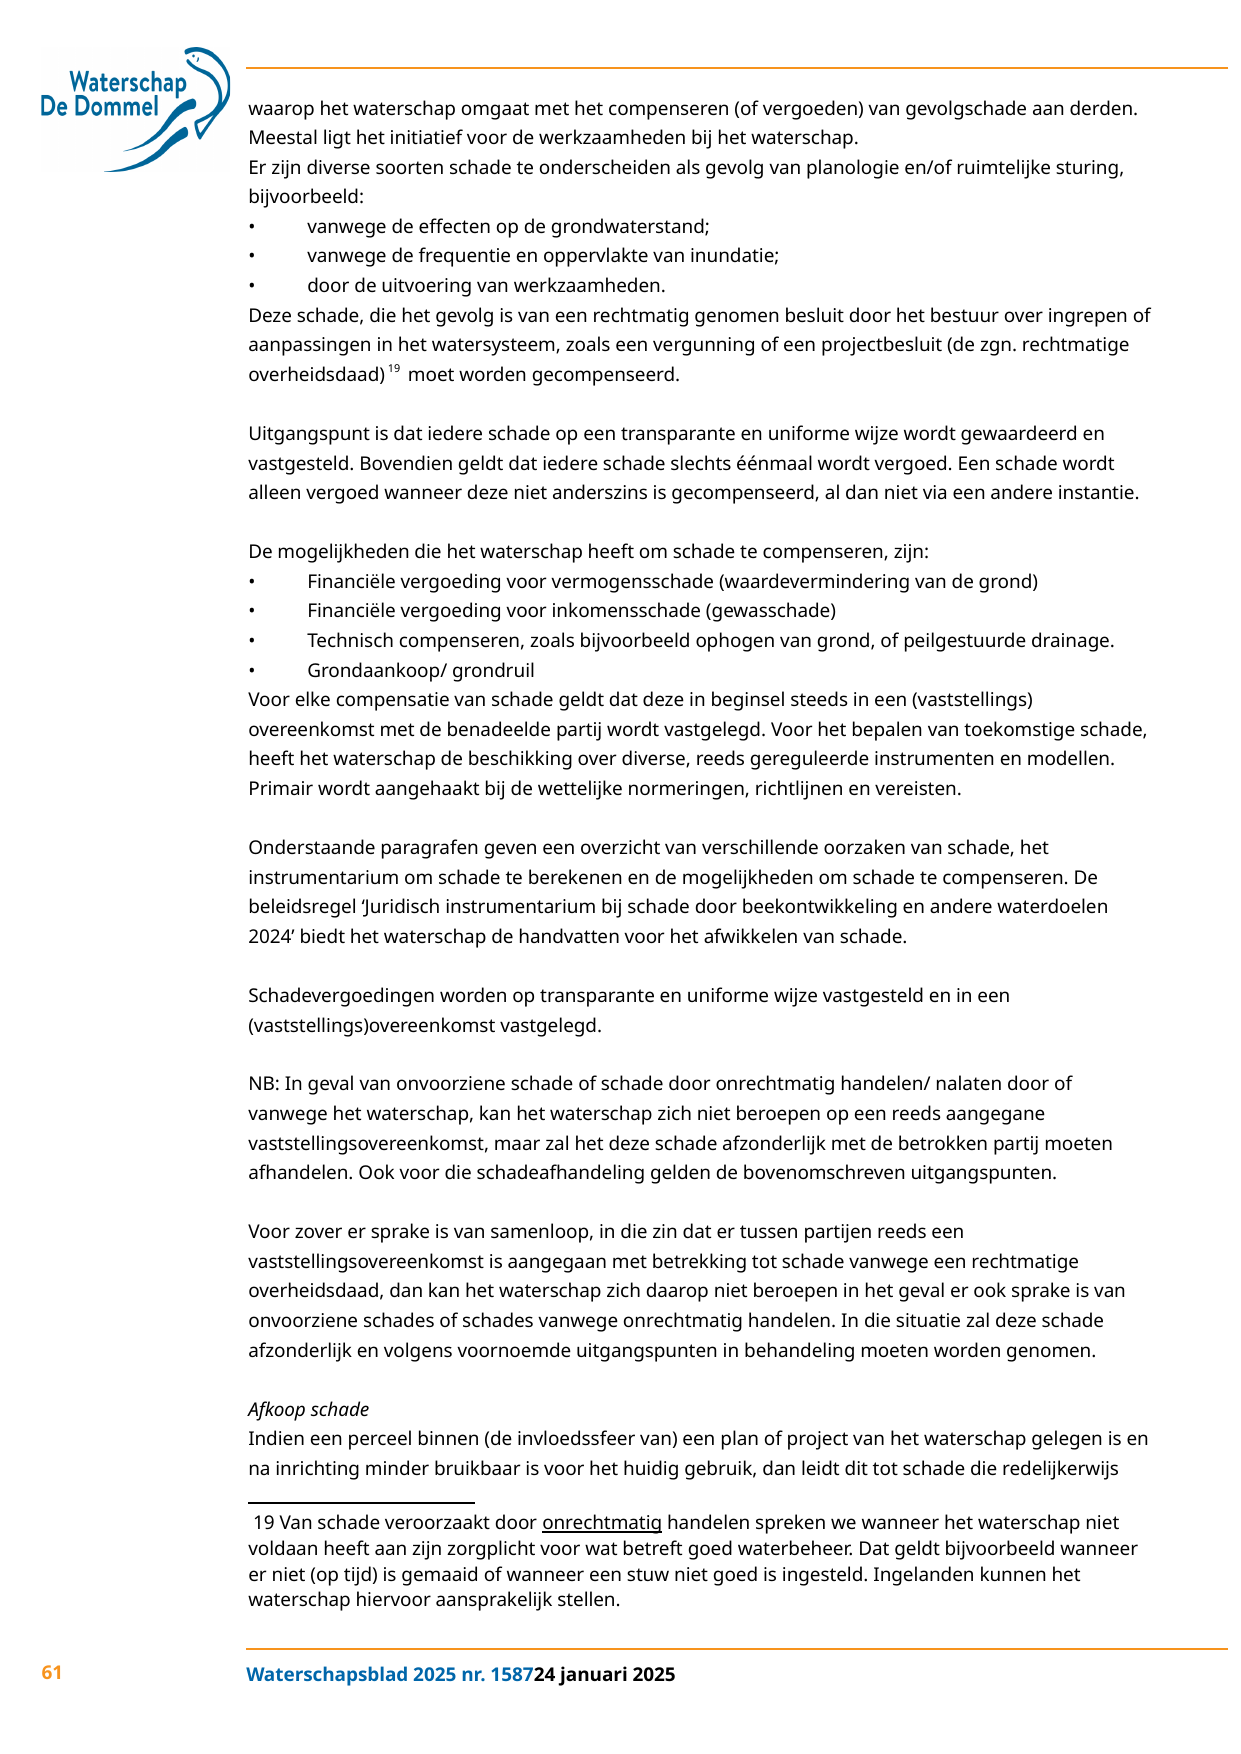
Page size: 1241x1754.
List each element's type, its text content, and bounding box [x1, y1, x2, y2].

list vanwege de effecten op de grondwaterstand; [248, 213, 1152, 239]
list Financiële vergoeding voor inkomensschade (gewasschade) [248, 598, 1152, 623]
list Grondaankoop/ grondruil [248, 657, 1152, 683]
text Uitgangspunt is dat iedere schade op een transparante en uniforme wijze wordt gewaardeerd en vastgesteld. Bovendien geldt dat iedere schade slechts éénmaal wordt vergoed. Een schade wordt alleen vergoed wanneer deze niet anderszins is gecompenseerd, al dan niet via een andere instantie. [248, 420, 1152, 505]
picture [198, 118, 210, 131]
picture [204, 47, 231, 76]
text De mogelijkheden die het waterschap heeft om schade te compenseren, zijn: [248, 538, 1152, 564]
text Deze schade, die het gevolg is van een rechtmatig genomen besluit door het bestuur over ingrepen of aanpassingen in het watersysteem, zoals een vergunning of een projectbesluit (de zgn. rechtmatige overheidsdaad) moet worden gecompenseerd. [248, 302, 1152, 387]
list door de uitvoering van werkzaamheden. [248, 272, 1152, 298]
text waarop het waterschap omgaat met het compenseren (of vergoeden) van gevolgschade aan derden. Meestal ligt het initiatief voor de werkzaamheden bij het waterschap. [248, 95, 1152, 150]
list Technisch compenseren, zoals bijvoorbeeld ophogen van grond, of peilgestuurde drainage. [248, 627, 1152, 653]
text Onderstaande paragrafen geven een overzicht van verschillende oorzaken van schade, het instrumentarium om schade te berekenen en de mogelijkheden om schade te compenseren. De beleidsregel ‘Juridisch instrumentarium bij schade door beekontwikkeling en andere waterdoelen 2024’ biedt het waterschap de handvatten voor het afwikkelen van schade. [248, 834, 1152, 949]
table_header Afkoop schade Indien een perceel binnen (de invloedssfeer van) een plan of project van het waterschap gelegen is en na inrichting minder bruikbaar is voor het huidig gebruik, dan leidt dit tot schade die redelijkerwijs [248, 1396, 1152, 1481]
picture [41, 47, 231, 172]
text Voor elke compensatie van schade geldt dat deze in beginsel steeds in een (vaststellings) overeenkomst met de benadeelde partij wordt vastgelegd. Voor het bepalen van toekomstige schade, heeft het waterschap de beschikking over diverse, reeds gereguleerde instrumenten en modellen. Primair wordt aangehaakt bij de wettelijke normeringen, richtlijnen en vereisten. [248, 686, 1152, 801]
list vanwege de frequentie en oppervlakte van inundatie; [248, 243, 1152, 268]
text NB: In geval van onvoorziene schade of schade door onrechtmatig handelen/ nalaten door of vanwege het waterschap, kan het waterschap zich niet beroepen op een reeds aangegane vaststellingsovereenkomst, maar zal het deze schade afzonderlijk met de betrokken partij moeten afhandelen. Ook voor die schadeafhandeling gelden de bovenomschreven uitgangspunten. [248, 1071, 1152, 1185]
text Voor zover er sprake is van samenloop, in die zin dat er tussen partijen reeds een vaststellingsovereenkomst is aangegaan met betrekking tot schade vanwege een rechtmatige overheidsdaad, dan kan het waterschap zich daarop niet beroepen in het geval er ook sprake is van onvoorziene schades of schades vanwege onrechtmatig handelen. In die situatie zal deze schade afzonderlijk en volgens voornoemde uitgangspunten in behandeling moeten worden genomen. [248, 1218, 1152, 1362]
picture [45, 99, 51, 111]
text Er zijn diverse soorten schade te onderscheiden als gevolg van planologie en/of ruimtelijke sturing, bijvoorbeeld: [248, 154, 1152, 209]
table_header Schadevergoedingen worden op transparante en uniforme wijze vastgesteld en in een (vaststellings)overeenkomst vastgelegd. [248, 983, 1152, 1038]
text Van schade veroorzaakt door onrechtmatig handelen spreken we wanneer het waterschap niet voldaan heeft aan zijn zorgplicht voor wat betreft goed waterbeheer. Dat geldt bijvoorbeeld wanneer er niet (op tijd) is gemaaid of wanneer een stuw niet goed is ingesteld. Ingelanden kunnen het waterschap hiervoor aansprakelijk stellen. [248, 1509, 1152, 1612]
list Financiële vergoeding voor vermogensschade (waardevermindering van de grond) [248, 568, 1152, 594]
